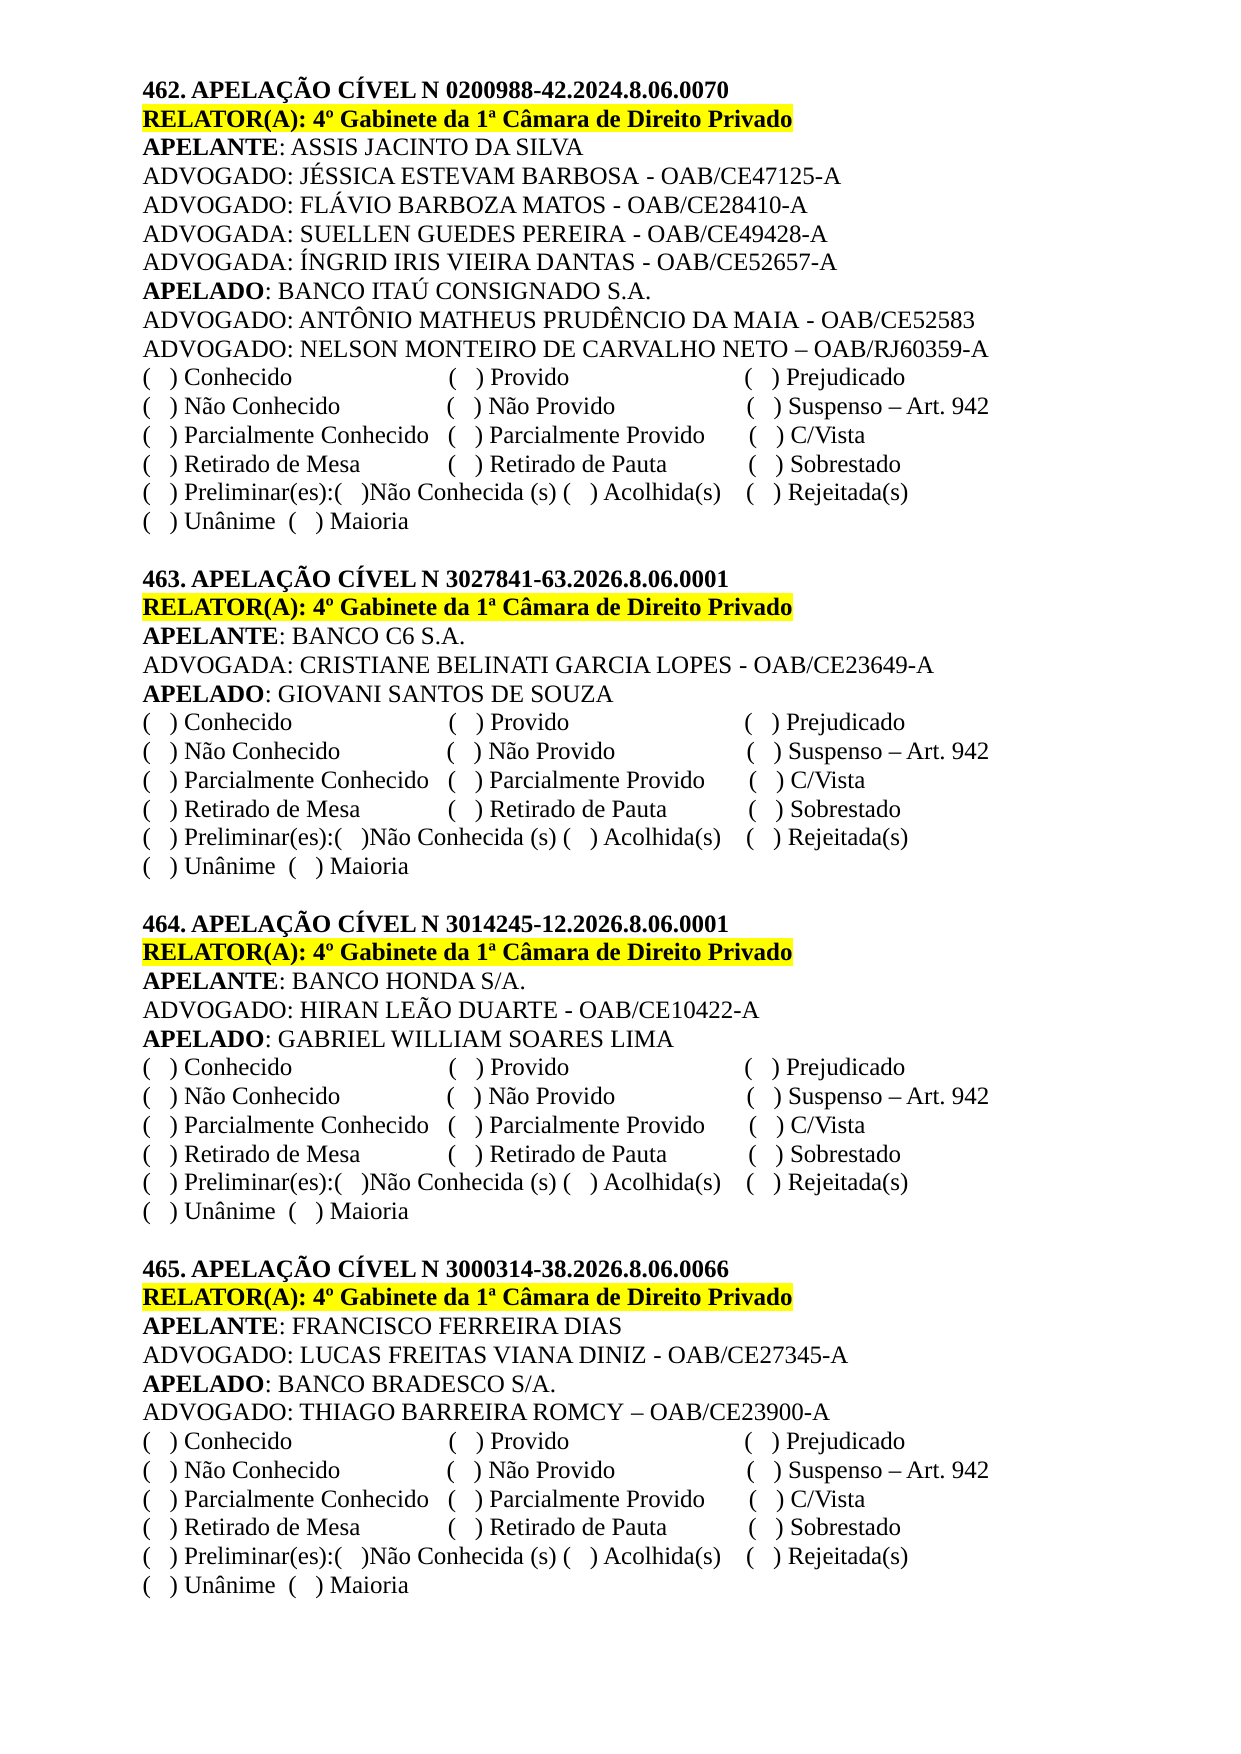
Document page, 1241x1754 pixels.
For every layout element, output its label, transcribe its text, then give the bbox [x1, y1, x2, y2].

text ( ) Preliminar(es):( )Não Conhecida (s) ( ) Acolhida(s) ( ) Rejeitada(s) [142, 477, 1158, 506]
text ( ) Não Conhecido ( ) Não Provido ( ) Suspenso – Art. 942 [142, 1081, 1158, 1110]
text ( ) Não Conhecido ( ) Não Provido ( ) Suspenso – Art. 942 [142, 1455, 1158, 1484]
text ( ) Retirado de Mesa ( ) Retirado de Pauta ( ) Sobrestado [142, 794, 1158, 822]
text ( ) Preliminar(es):( )Não Conhecida (s) ( ) Acolhida(s) ( ) Rejeitada(s) [142, 1167, 1158, 1196]
text 462. APELAÇÃO CÍVEL N 0200988-42.2024.8.06.0070 RELATOR(A): 4º Gabinete da 1ª Câmara de Direito Privado APELANTE: ASSIS JACINTO DA SILVA ADVOGADO: JÉSSICA ESTEVAM BARBOSA - OAB/CE47125-A ADVOGADO: FLÁVIO BARBOZA MATOS - OAB/CE28410-A ADVOGADA: SUELLEN GUEDES PEREIRA - OAB/CE49428-A ADVOGADA: ÍNGRID IRIS VIEIRA DANTAS - OAB/CE52657-A APELADO: BANCO ITAÚ CONSIGNADO S.A. ADVOGADO: ANTÔNIO MATHEUS PRUDÊNCIO DA MAIA - OAB/CE52583 ADVOGADO: NELSON MONTEIRO DE CARVALHO NETO – OAB/RJ60359-A [142, 75, 1141, 362]
text ( ) Conhecido ( ) Provido ( ) Prejudicado [142, 1052, 1141, 1081]
text ( ) Preliminar(es):( )Não Conhecida (s) ( ) Acolhida(s) ( ) Rejeitada(s) [142, 1541, 1158, 1570]
text ( ) Parcialmente Conhecido ( ) Parcialmente Provido ( ) C/Vista [142, 765, 1158, 794]
text ( ) Unânime ( ) Maioria 464. APELAÇÃO CÍVEL N 3014245-12.2026.8.06.0001 RELATOR(A): 4º Gabinete da 1ª Câmara de Direito Privado APELANTE: BANCO HONDA S/A. ADVOGADO: HIRAN LEÃO DUARTE - OAB/CE10422-A APELADO: GABRIEL WILLIAM SOARES LIMA [142, 851, 1141, 1052]
text ( ) Retirado de Mesa ( ) Retirado de Pauta ( ) Sobrestado [142, 1139, 1158, 1167]
text ( ) Conhecido ( ) Provido ( ) Prejudicado [142, 362, 1141, 391]
text ( ) Parcialmente Conhecido ( ) Parcialmente Provido ( ) C/Vista [142, 1484, 1158, 1512]
text ( ) Parcialmente Conhecido ( ) Parcialmente Provido ( ) C/Vista [142, 420, 1158, 449]
text ( ) Não Conhecido ( ) Não Provido ( ) Suspenso – Art. 942 [142, 736, 1158, 765]
text ( ) Parcialmente Conhecido ( ) Parcialmente Provido ( ) C/Vista [142, 1110, 1158, 1139]
text ( ) Conhecido ( ) Provido ( ) Prejudicado [142, 707, 1141, 736]
text ( ) Unânime ( ) Maioria 463. APELAÇÃO CÍVEL N 3027841-63.2026.8.06.0001 RELATOR(A): 4º Gabinete da 1ª Câmara de Direito Privado APELANTE: BANCO C6 S.A. ADVOGADA: CRISTIANE BELINATI GARCIA LOPES - OAB/CE23649-A APELADO: GIOVANI SANTOS DE SOUZA [142, 506, 1141, 707]
text ( ) Conhecido ( ) Provido ( ) Prejudicado [142, 1426, 1141, 1455]
text ( ) Unânime ( ) Maioria [142, 1570, 1141, 1627]
text ( ) Não Conhecido ( ) Não Provido ( ) Suspenso – Art. 942 [142, 391, 1158, 420]
text ( ) Retirado de Mesa ( ) Retirado de Pauta ( ) Sobrestado [142, 1512, 1158, 1541]
text ( ) Retirado de Mesa ( ) Retirado de Pauta ( ) Sobrestado [142, 449, 1158, 477]
text ( ) Preliminar(es):( )Não Conhecida (s) ( ) Acolhida(s) ( ) Rejeitada(s) [142, 822, 1158, 851]
text ( ) Unânime ( ) Maioria 465. APELAÇÃO CÍVEL N 3000314-38.2026.8.06.0066 RELATOR(A): 4º Gabinete da 1ª Câmara de Direito Privado APELANTE: FRANCISCO FERREIRA DIAS ADVOGADO: LUCAS FREITAS VIANA DINIZ - OAB/CE27345-A APELADO: BANCO BRADESCO S/A. ADVOGADO: THIAGO BARREIRA ROMCY – OAB/CE23900-A [142, 1196, 1141, 1426]
